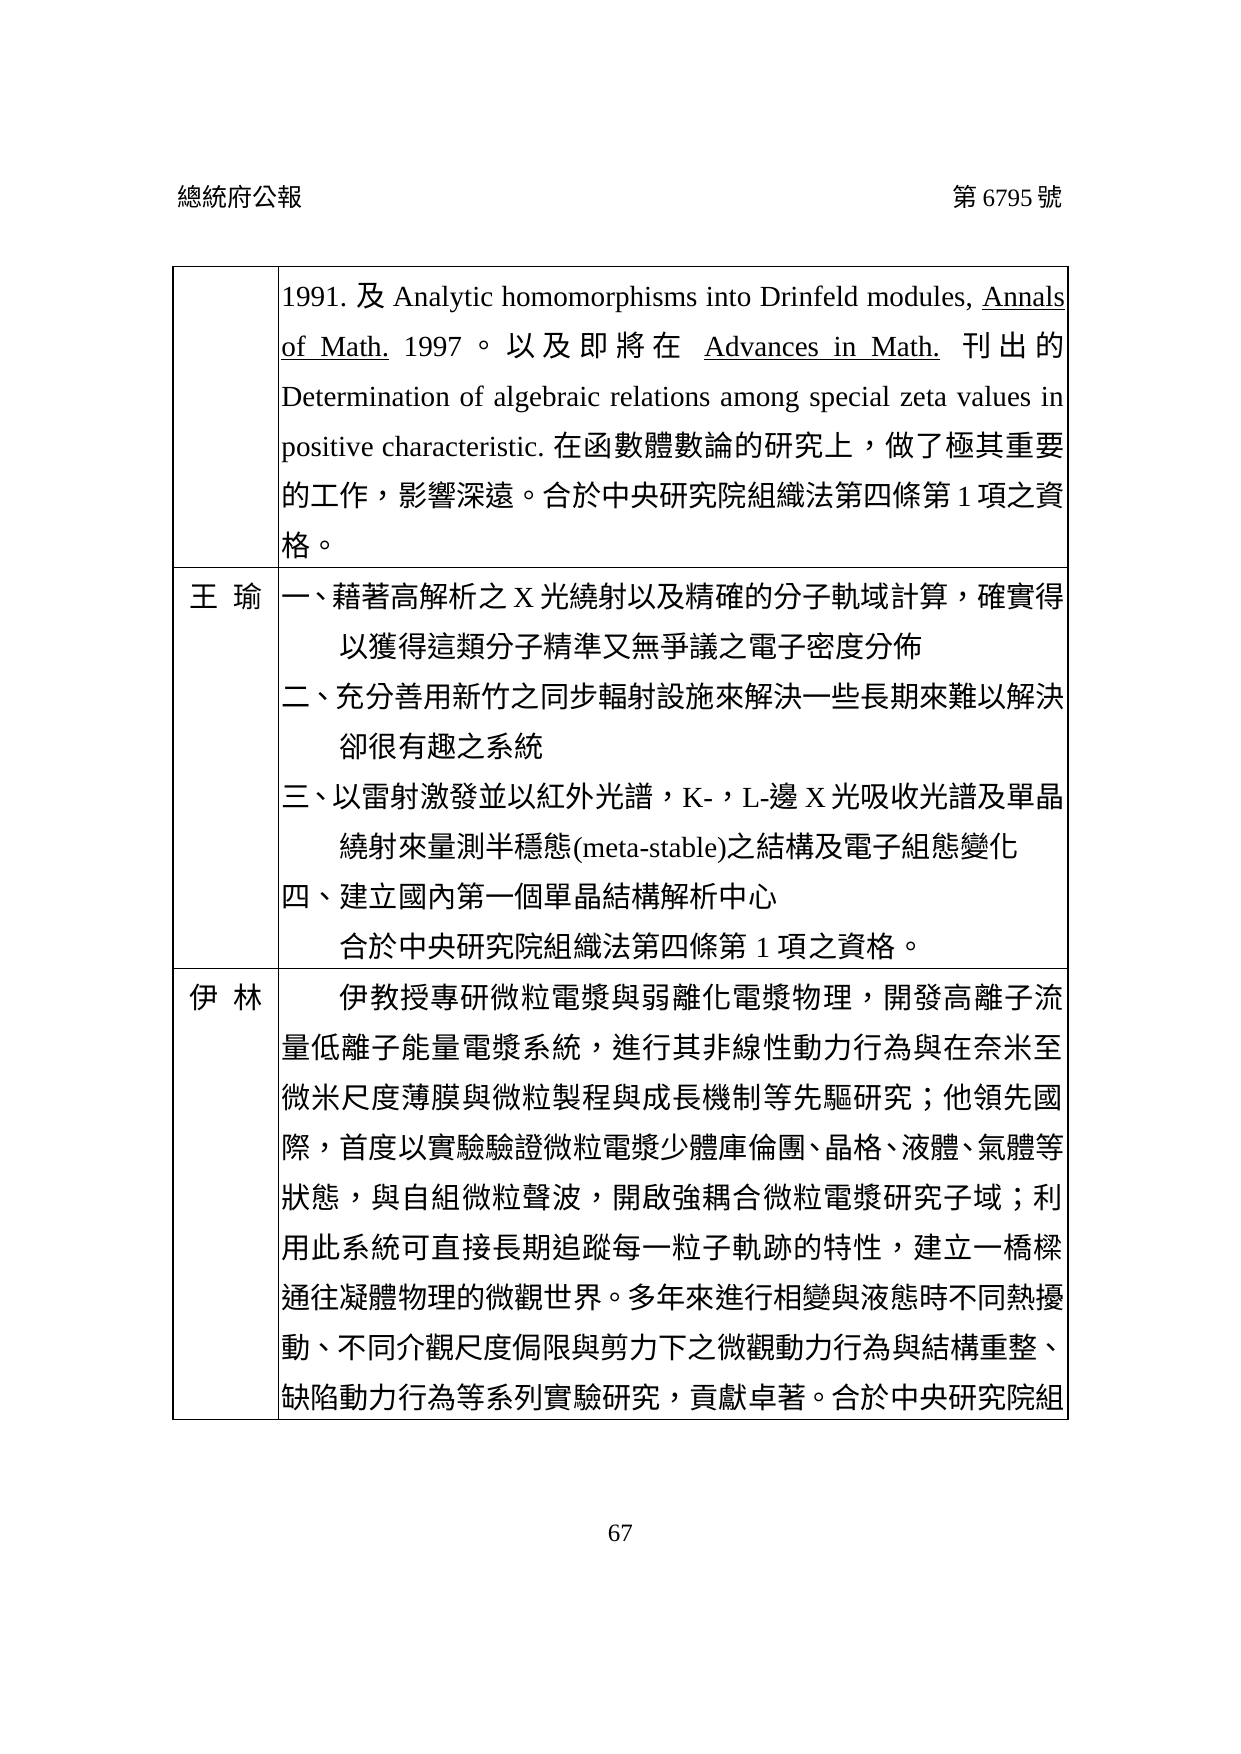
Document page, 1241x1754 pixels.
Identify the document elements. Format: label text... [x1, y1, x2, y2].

table_cell 伊教授專研微粒電漿與弱離化電漿物理，開發高離子流量低離子能量電漿系統，進行其非線性動力行為與在奈米至微米尺度薄膜與微粒製程與成長機制等先驅研究；他領先國際，首度以實驗驗證微粒電漿少體庫倫團、晶格、液體、氣體等狀態，與自組微粒聲波，開啟強耦合微粒電漿研究子域；利用此系統可直接長期追蹤每一粒子軌跡的特性，建立一橋樑通往凝體物理的微觀世界。多年來進行相變與液態時不同熱擾動、不同介觀尺度侷限與剪力下之微觀動力行為與結構重整、缺陷動力行為等系列實驗研究，貢獻卓著。合於中央研究院組 [279, 969, 1067, 1419]
table_cell 1991. 及Analytic homomorphisms into Drinfeld modules, Annals of Math. 1997。以及即將在 Advances in Math. 刊出的Determination of algebraic relations among special zeta values in positive characteristic. 在函數體數論的研究上，做了極其重要的工作，影響深遠。合於中央研究院組織法第四條第1項之資格。 [279, 267, 1067, 567]
table_cell 王 瑜 [174, 568, 278, 968]
table_cell 一、藉著高解析之X光繞射以及精確的分子軌域計算，確實得 以獲得這類分子精準又無爭議之電子密度分佈 二、充分善用新竹之同步輻射設施來解決一些長期來難以解決卻很有趣之系統 三、以雷射激發並以紅外光譜，K-，L-邊X光吸收光譜及單晶繞射來量測半穩態(meta-stable)之結構及電子組態變化 四、建立國內第一個單晶結構解析中心 合於中央研究院組織法第四條第1項之資格。 [279, 568, 1067, 968]
table_cell 伊 林 [174, 969, 278, 1419]
table_cell [174, 267, 278, 567]
